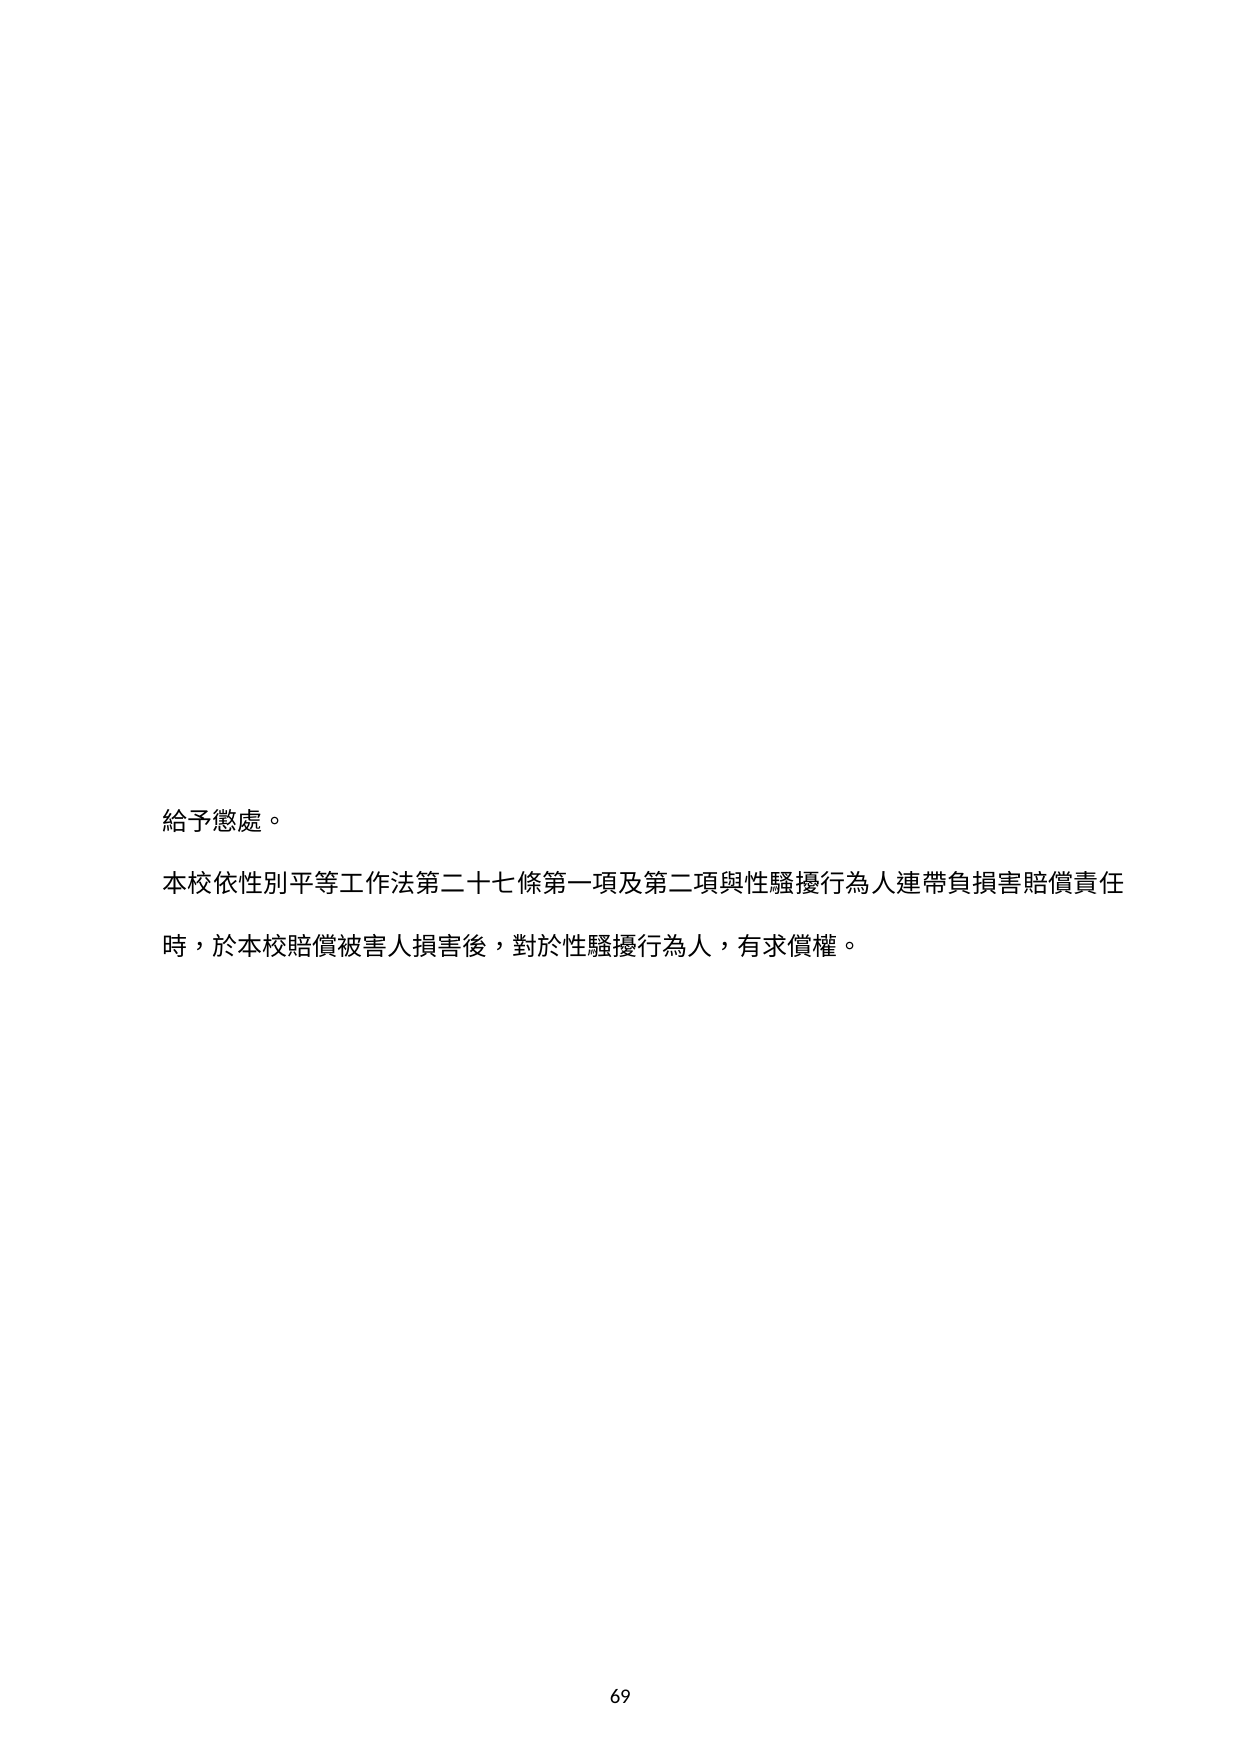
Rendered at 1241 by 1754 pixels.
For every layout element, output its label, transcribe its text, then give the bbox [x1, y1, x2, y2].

text 本校依性別平等工作法第二十七條第一項及第二項與性騷擾行為人連帶負損害賠償責任時，於本校賠償被害人損害後，對於性騷擾行為人，有求償權。 [162, 840, 1128, 965]
text 給予懲處。 [162, 777, 1128, 840]
